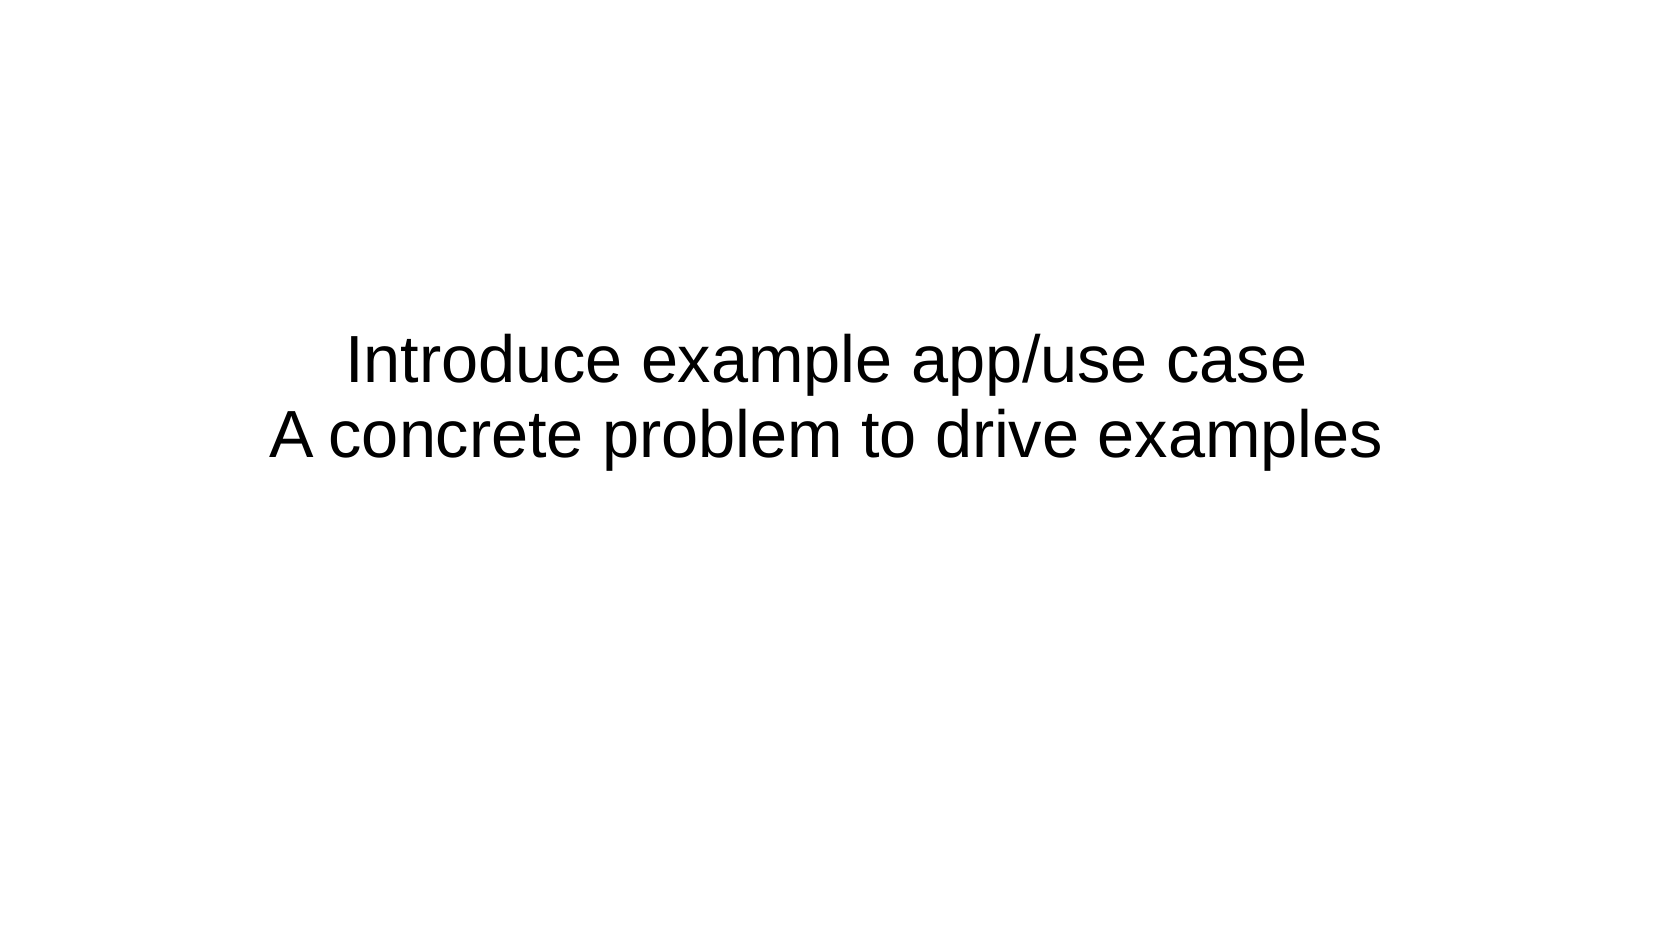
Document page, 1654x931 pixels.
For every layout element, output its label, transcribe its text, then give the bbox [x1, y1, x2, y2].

subtitle Introduce example app/use case A concrete problem to drive examples [82, 37, 1571, 757]
